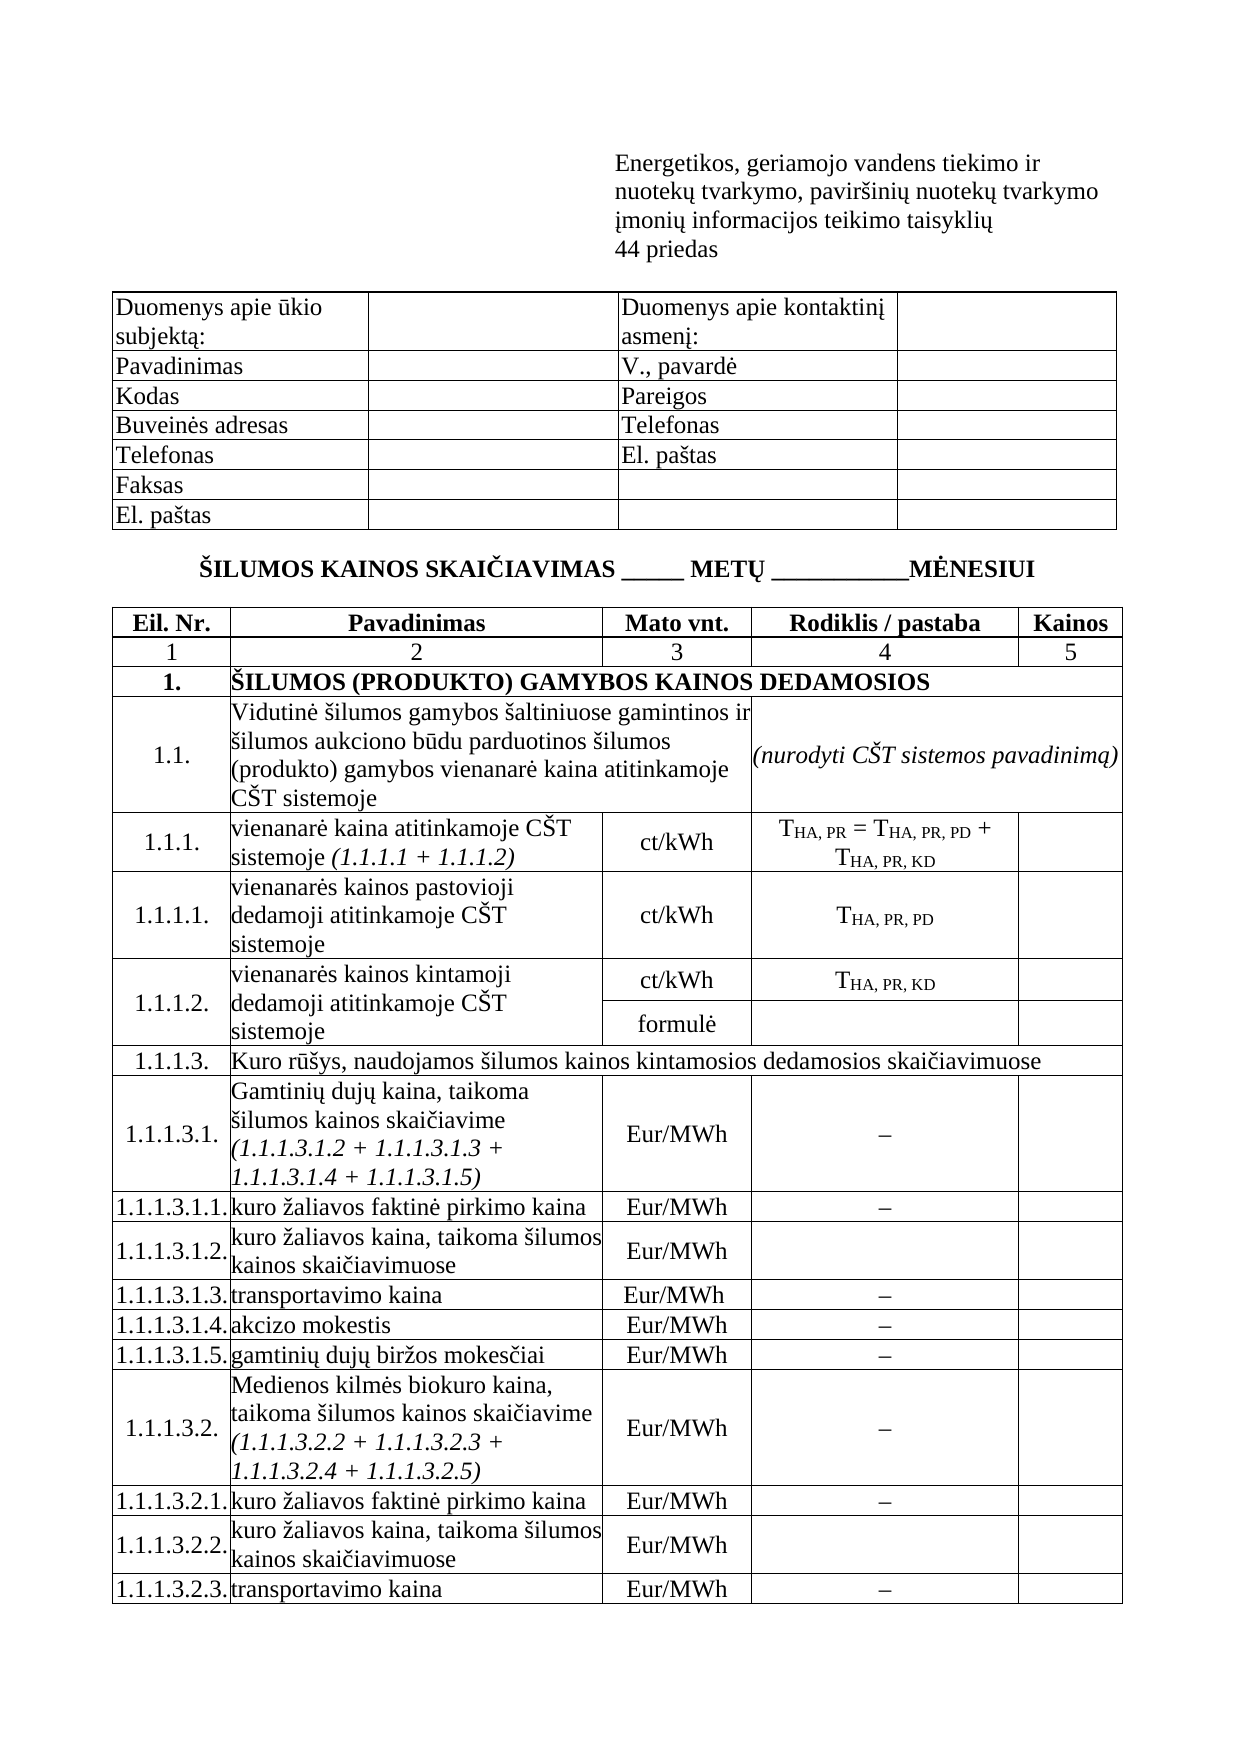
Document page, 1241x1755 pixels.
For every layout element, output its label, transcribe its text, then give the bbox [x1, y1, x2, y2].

table_cell 1.1.1.3. [113, 1046, 230, 1075]
table_cell 1.1.1.3.2.1. [113, 1486, 230, 1514]
table_cell [1019, 1076, 1122, 1191]
table_cell transportavimo kaina [231, 1280, 602, 1309]
table_cell Medienos kilmės biokuro kaina, taikoma šilumos kainos skaičiavime (1.1.1.3.2.2 + 1.1.1.3.2.3 + 1.1.1.3.2.4 + 1.1.1.3.2.5) [231, 1370, 602, 1485]
table_cell Telefonas [113, 440, 368, 469]
table_cell 1.1.1.3.2.3. [113, 1574, 230, 1603]
table_cell 1.1.1.3.1.4. [113, 1310, 230, 1339]
table_cell [369, 411, 618, 439]
table_cell – [752, 1340, 1018, 1369]
table_cell akcizo mokestis [231, 1310, 602, 1339]
table_cell V., pavardė [619, 351, 897, 380]
table_cell [1019, 1280, 1122, 1309]
table_cell [898, 500, 1116, 529]
table_cell [1019, 1574, 1122, 1603]
table_cell [1019, 1310, 1122, 1339]
table_cell [1019, 872, 1122, 958]
table_cell 1.1. [113, 697, 230, 812]
text nuotekų tvarkymo, paviršinių nuotekų tvarkymo [112, 176, 1122, 205]
table_cell 1.1.1.3.2.2. [113, 1516, 230, 1573]
table_cell formulė [603, 1001, 751, 1045]
table_cell kuro žaliavos faktinė pirkimo kaina [231, 1192, 602, 1221]
table_cell – [752, 1310, 1018, 1339]
table_cell ŠILUMOS (PRODUKTO) GAMYBOS KAINOS DEDAMOSIOS [231, 667, 1122, 696]
table_cell 1.1.1.3.1. [113, 1076, 230, 1191]
table_cell [898, 351, 1116, 380]
table_cell Gamtinių dujų kaina, taikoma šilumos kainos skaičiavime (1.1.1.3.1.2 + 1.1.1.3.1.3 + 1.1.1.3.1.4 + 1.1.1.3.1.5) [231, 1076, 602, 1191]
table_cell [1019, 1222, 1122, 1279]
table_cell Eur/MWh [603, 1486, 751, 1514]
text ŠILUMOS KAINOS SKAIČIAVIMAS _____ METŲ ___________MĖNESIUI [112, 554, 1122, 582]
table_cell Kodas [113, 381, 368, 409]
table_cell Pavadinimas [113, 351, 368, 380]
table_header Duomenys apie kontaktinį asmenį: [619, 293, 897, 350]
text 44 priedas [112, 234, 1122, 263]
table_cell Eur/MWh [603, 1370, 751, 1485]
table_cell El. paštas [619, 440, 897, 469]
table_header Duomenys apie ūkio subjektą: [113, 293, 368, 350]
table_cell [898, 381, 1116, 409]
table_cell [369, 440, 618, 469]
table_header Eil. Nr. [113, 608, 230, 636]
table_cell [1019, 813, 1122, 871]
table_cell ct/kWh [603, 959, 751, 1000]
table_cell 1.1.1.3.1.3. [113, 1280, 230, 1309]
table_cell Eur/MWh [603, 1516, 751, 1573]
table_cell Pareigos [619, 381, 897, 409]
table_cell – [752, 1076, 1018, 1191]
table_cell (nurodyti CŠT sistemos pavadinimą) [752, 697, 1122, 812]
table_cell transportavimo kaina [231, 1574, 602, 1603]
table_cell – [752, 1280, 1018, 1309]
table_header Rodiklis / pastaba [752, 608, 1018, 636]
table_cell [619, 470, 897, 499]
table_cell [898, 470, 1116, 499]
table_cell 1 [113, 638, 230, 666]
table_cell El. paštas [113, 500, 368, 529]
table_header Pavadinimas [231, 608, 602, 636]
table_cell [1019, 1340, 1122, 1369]
table_cell 5 [1019, 638, 1122, 666]
table_cell Eur/MWh [603, 1340, 751, 1369]
text Energetikos, geriamojo vandens tiekimo ir [112, 148, 1122, 176]
table_cell – [752, 1574, 1018, 1603]
table_cell vienanarės kainos pastovioji dedamoji atitinkamoje CŠT sistemoje [231, 872, 602, 958]
table_cell THA, PR = THA, PR, PD + THA, PR, KD [752, 813, 1018, 871]
table_cell Faksas [113, 470, 368, 499]
table_cell [369, 470, 618, 499]
table_cell 1. [113, 667, 230, 696]
text įmonių informacijos teikimo taisyklių [112, 205, 1122, 234]
table_cell [752, 1001, 1018, 1045]
table_cell Eur/MWh [603, 1280, 751, 1309]
table_cell gamtinių dujų biržos mokesčiai [231, 1340, 602, 1369]
table_cell [369, 351, 618, 380]
table_cell [898, 440, 1116, 469]
table_cell [752, 1222, 1018, 1279]
table_cell Eur/MWh [603, 1222, 751, 1279]
table_cell [752, 1516, 1018, 1573]
table_cell kuro žaliavos faktinė pirkimo kaina [231, 1486, 602, 1514]
table_cell [369, 381, 618, 409]
table_cell Vidutinė šilumos gamybos šaltiniuose gamintinos ir šilumos aukciono būdu parduotinos šilumos (produkto) gamybos vienanarė kaina atitinkamoje CŠT sistemoje [231, 697, 751, 812]
table_cell ct/kWh [603, 872, 751, 958]
table_cell – [752, 1486, 1018, 1514]
table_cell THA, PR, KD [752, 959, 1018, 1000]
table_cell [1019, 1370, 1122, 1485]
table_cell [1019, 1001, 1122, 1045]
table_cell Eur/MWh [603, 1574, 751, 1603]
table_cell 3 [603, 638, 751, 666]
table_header [898, 293, 1116, 350]
table_cell – [752, 1370, 1018, 1485]
table_cell Buveinės adresas [113, 411, 368, 439]
table_header Kainos [1019, 608, 1122, 636]
table_cell Kuro rūšys, naudojamos šilumos kainos kintamosios dedamosios skaičiavimuose [231, 1046, 1122, 1075]
table_cell Eur/MWh [603, 1310, 751, 1339]
table_header Mato vnt. [603, 608, 751, 636]
table_cell 1.1.1. [113, 813, 230, 871]
table_cell Eur/MWh [603, 1192, 751, 1221]
table_cell 1.1.1.3.1.1. [113, 1192, 230, 1221]
table_cell [369, 500, 618, 529]
table_cell – [752, 1192, 1018, 1221]
table_cell [1019, 959, 1122, 1000]
table_cell 1.1.1.2. [113, 959, 230, 1045]
table_cell kuro žaliavos kaina, taikoma šilumos kainos skaičiavimuose [231, 1516, 602, 1573]
table_cell 1.1.1.3.2. [113, 1370, 230, 1485]
table_header [369, 293, 618, 350]
table_cell [1019, 1486, 1122, 1514]
table_cell THA, PR, PD [752, 872, 1018, 958]
table_cell Telefonas [619, 411, 897, 439]
table_cell Eur/MWh [603, 1076, 751, 1191]
table_cell 1.1.1.3.1.5. [113, 1340, 230, 1369]
table_cell 4 [752, 638, 1018, 666]
table_cell [1019, 1192, 1122, 1221]
table_cell [619, 500, 897, 529]
table_cell [1019, 1516, 1122, 1573]
table_cell vienanarė kaina atitinkamoje CŠT sistemoje (1.1.1.1 + 1.1.1.2) [231, 813, 602, 871]
table_cell 1.1.1.1. [113, 872, 230, 958]
table_cell vienanarės kainos kintamoji dedamoji atitinkamoje CŠT sistemoje [231, 959, 602, 1045]
table_cell kuro žaliavos kaina, taikoma šilumos kainos skaičiavimuose [231, 1222, 602, 1279]
table_cell 1.1.1.3.1.2. [113, 1222, 230, 1279]
table_cell ct/kWh [603, 813, 751, 871]
table_cell [898, 411, 1116, 439]
table_cell 2 [231, 638, 602, 666]
